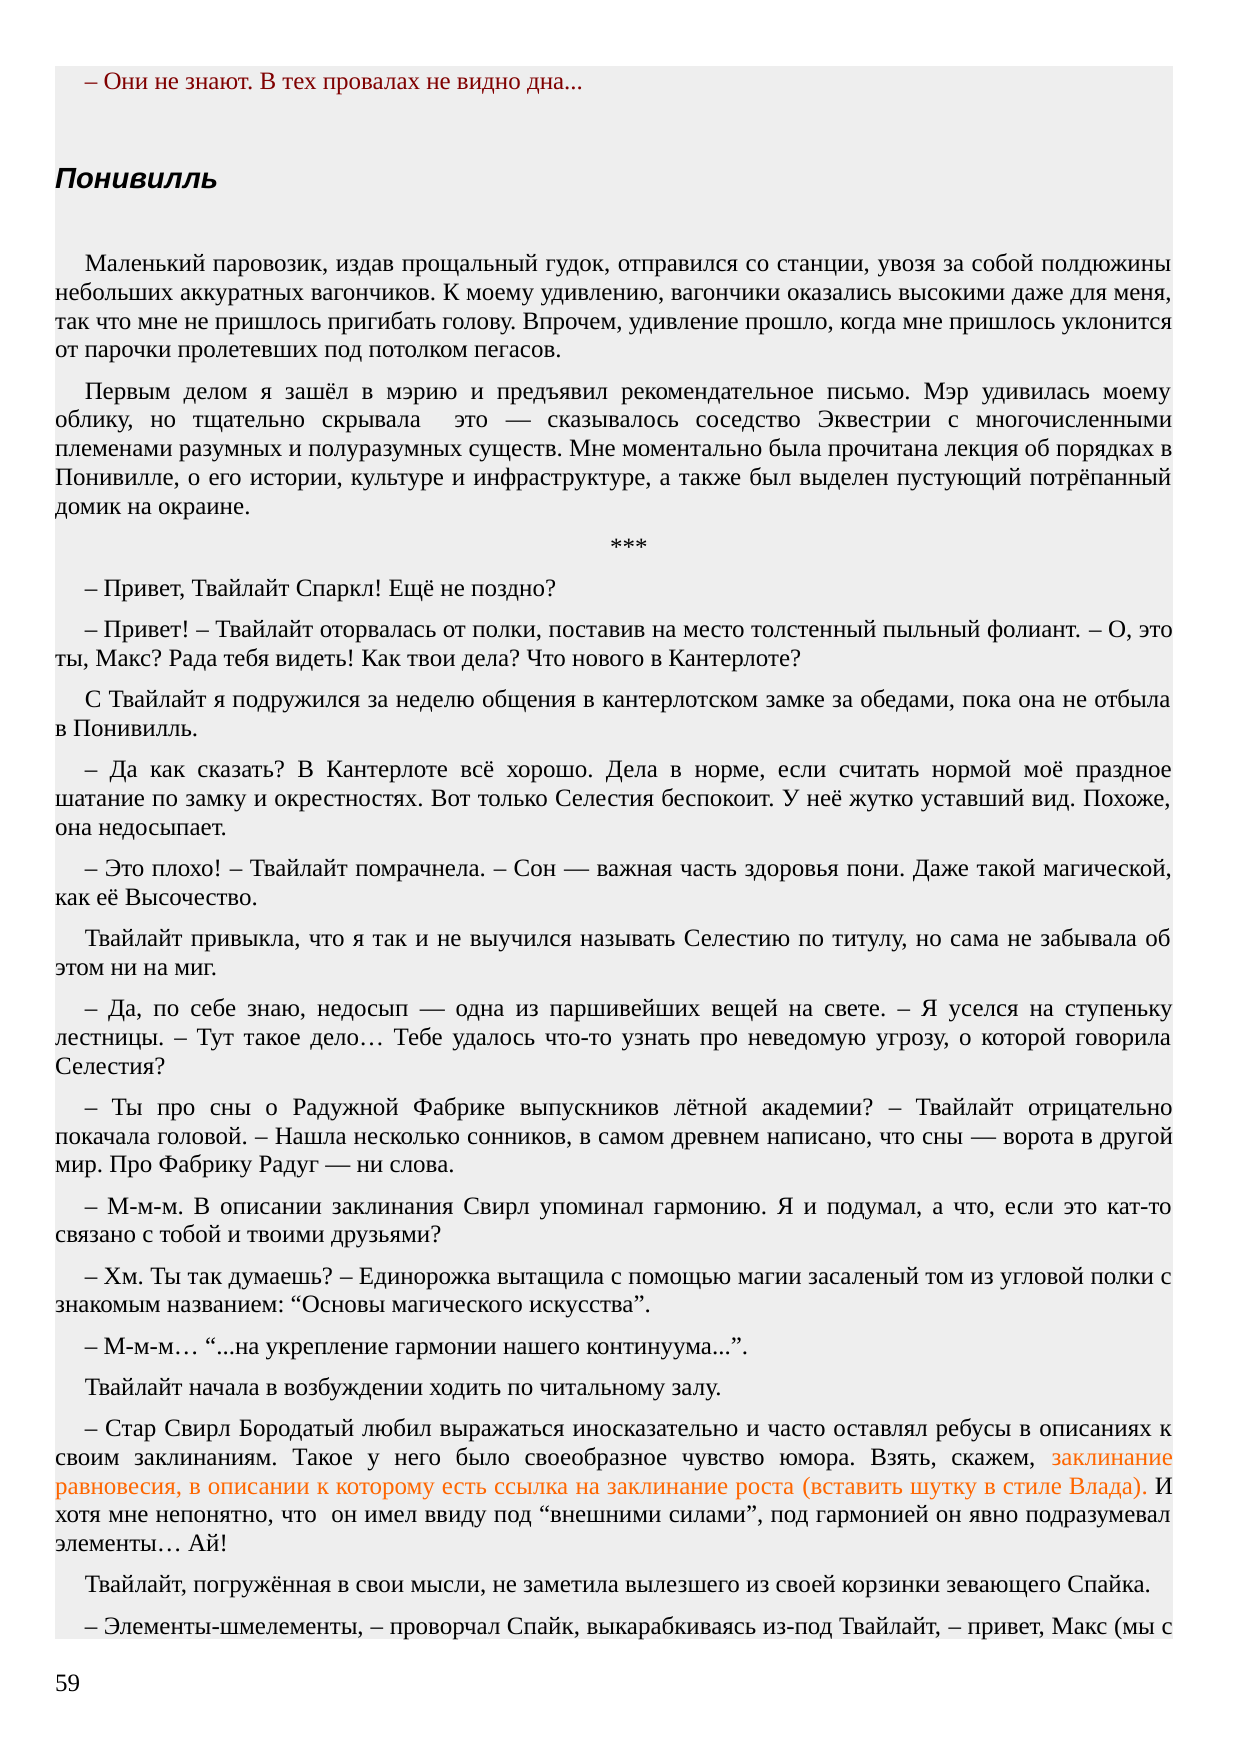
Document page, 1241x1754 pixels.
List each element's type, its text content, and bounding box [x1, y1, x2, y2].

text Первым делом я зашёл в мэрию и предъявил рекомендательное письмо. Мэр удивилась моему облику, но тщательно скрывала это — сказывалось соседство Эквестрии с многочисленными племенами разумных и полуразумных существ. Мне моментально была прочитана лекция об порядках в Понивилле, о его истории, культуре и инфраструктуре, а также был выделен пустующий потрёпанный домик на окраине. [55, 376, 1173, 519]
text Маленький паровозик, издав прощальный гудок, отправился со станции, увозя за собой полдюжины небольших аккуратных вагончиков. К моему удивлению, вагончики оказались высокими даже для меня, так что мне не пришлось пригибать голову. Впрочем, удивление прошло, когда мне пришлось уклонится от парочки пролетевших под потолком пегасов. [55, 248, 1173, 363]
text Твайлайт начала в возбуждении ходить по читальному залу. [55, 1372, 1173, 1401]
text – Это плохо! – Твайлайт помрачнела. – Сон — важная часть здоровья пони. Даже такой магической, как её Высочество. [55, 853, 1173, 911]
text – Привет! – Твайлайт оторвалась от полки, поставив на место толстенный пыльный фолиант. – О, это ты, Макс? Рада тебя видеть! Как твои дела? Что нового в Кантерлоте? [55, 614, 1173, 672]
text Твайлайт привыкла, что я так и не выучился называть Селестию по титулу, но сама не забывала об этом ни на миг. [55, 923, 1173, 981]
text – Элементы-шмелементы, – проворчал Спайк, выкарабкиваясь из-под Твайлайт, – привет, Макс (мы с [55, 1611, 1173, 1639]
text – М-м-м… “...на укрепление гармонии нашего континуума...”. [55, 1331, 1173, 1359]
text – М-м-м. В описании заклинания Свирл упоминал гармонию. Я и подумал, а что, если это кат-то связано с тобой и твоими друзьями? [55, 1191, 1173, 1248]
text – Да как сказать? В Кантерлоте всё хорошо. Дела в норме, если считать нормой моё праздное шатание по замку и окрестностях. Вот только Селестия беспокоит. У неё жутко уставший вид. Похоже, она недосыпает. [55, 754, 1173, 841]
text – Стар Свирл Бородатый любил выражаться иносказательно и часто оставлял ребусы в описаниях к своим заклинаниям. Такое у него было своеобразное чувство юмора. Взять, скажем, заклинание равновесия, в описании к которому есть ссылка на заклинание роста (вставить шутку в стиле Влада). И хотя мне непонятно, что он имел ввиду под “внешними силами”, под гармонией он явно подразумевал элементы… Ай! [55, 1413, 1173, 1557]
text – Хм. Ты так думаешь? – Единорожка вытащила с помощью магии засаленый том из угловой полки с знакомым названием: “Основы магического искусства”. [55, 1261, 1173, 1318]
text С Твайлайт я подружился за неделю общения в кантерлотском замке за обедами, пока она не отбыла в Понивилль. [55, 684, 1173, 742]
text – Привет, Твайлайт Спаркл! Ещё не поздно? [55, 573, 1173, 602]
text – Ты про сны о Радужной Фабрике выпускников лётной академии? – Твайлайт отрицательно покачала головой. – Нашла несколько сонников, в самом древнем написано, что сны — ворота в другой мир. Про Фабрику Радуг — ни слова. [55, 1092, 1173, 1178]
subtitle Понивилль [55, 161, 1173, 194]
text – Они не знают. В тех провалах не видно дна... [55, 66, 1173, 95]
text *** [55, 532, 1173, 561]
text – Да, по себе знаю, недосып — одна из паршивейших вещей на свете. – Я уселся на ступеньку лестницы. – Тут такое дело… Тебе удалось что-то узнать про неведомую угрозу, о которой говорила Селестия? [55, 993, 1173, 1079]
text Твайлайт, погружённая в свои мысли, не заметила вылезшего из своей корзинки зевающего Спайка. [55, 1569, 1173, 1598]
